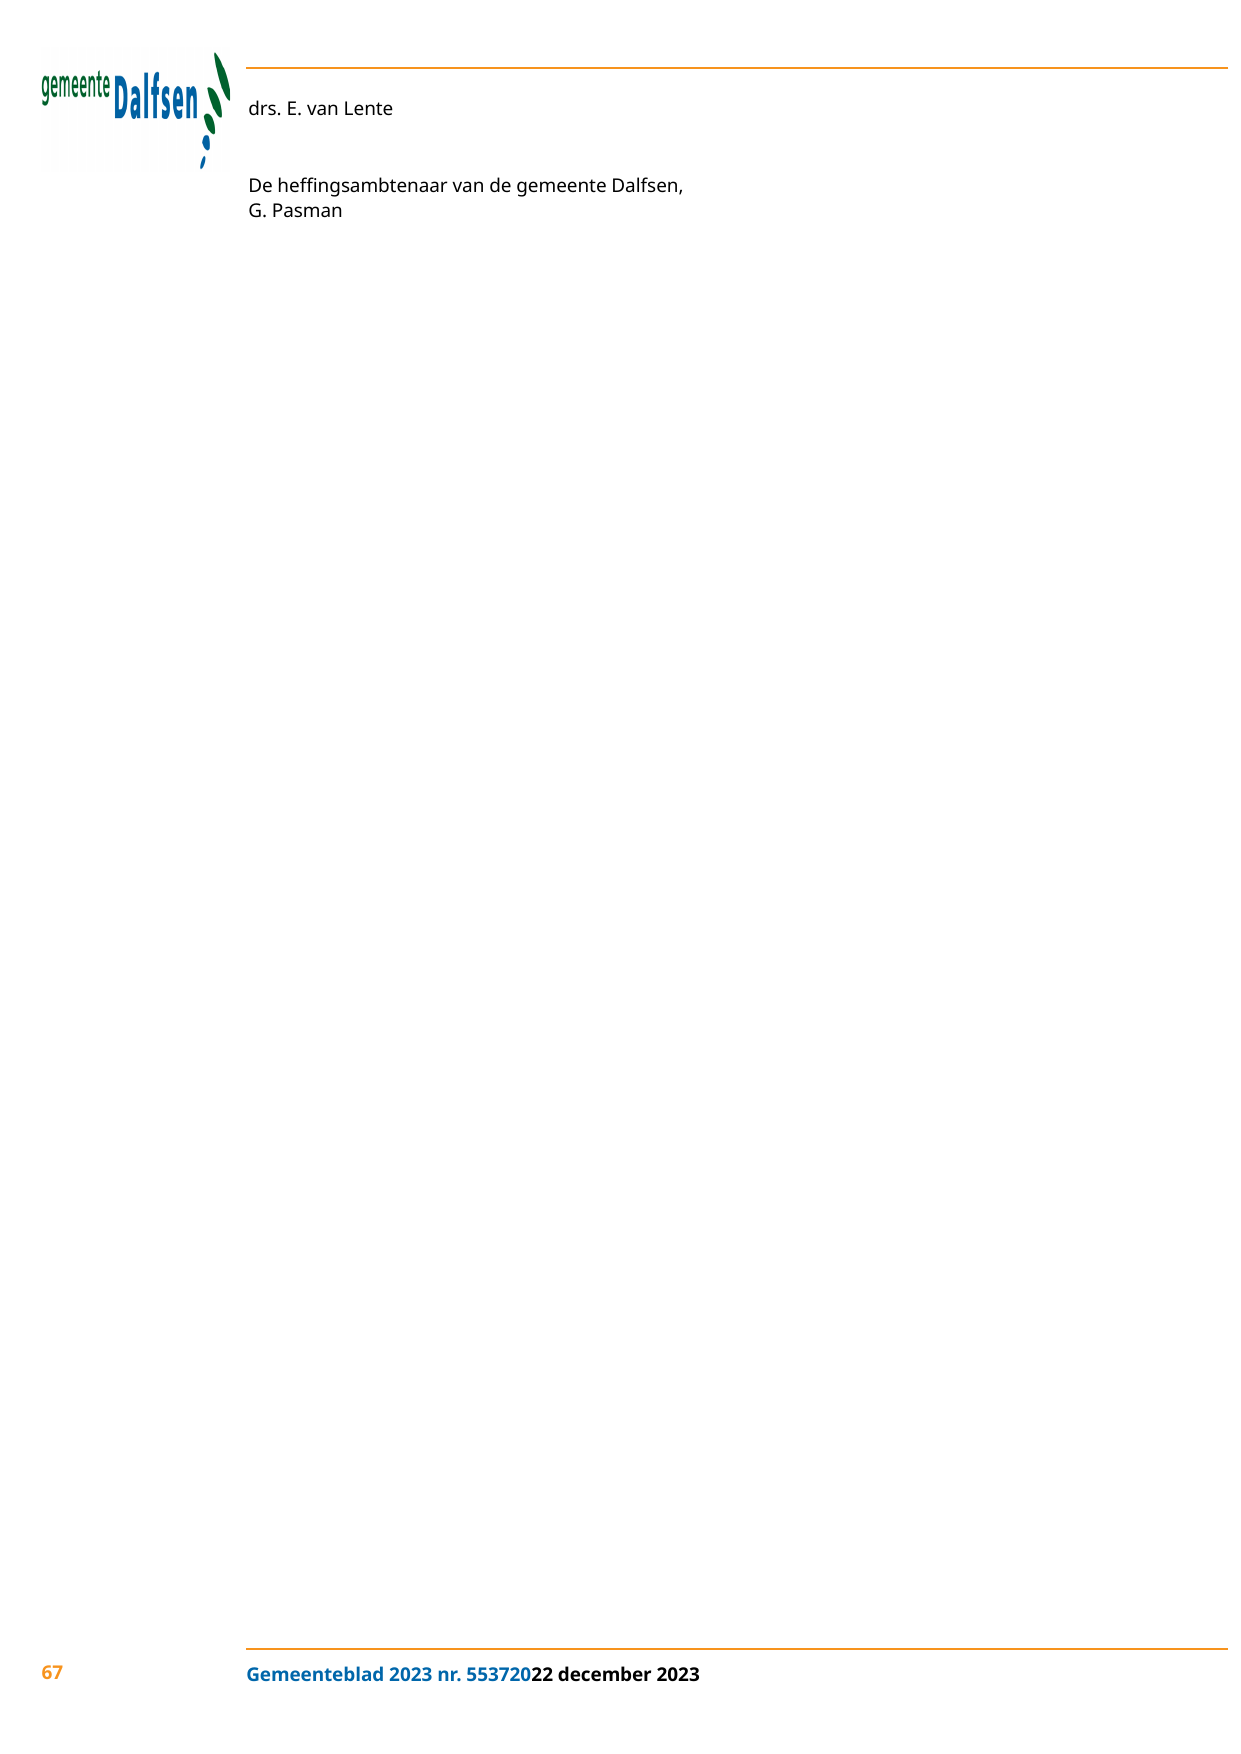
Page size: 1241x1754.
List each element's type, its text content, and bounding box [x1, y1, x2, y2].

picture [41, 47, 231, 172]
text De heffingsambtenaar van de gemeente Dalfsen, [248, 172, 1152, 198]
text drs. E. van Lente [248, 95, 1152, 121]
text G. Pasman [248, 198, 1152, 223]
